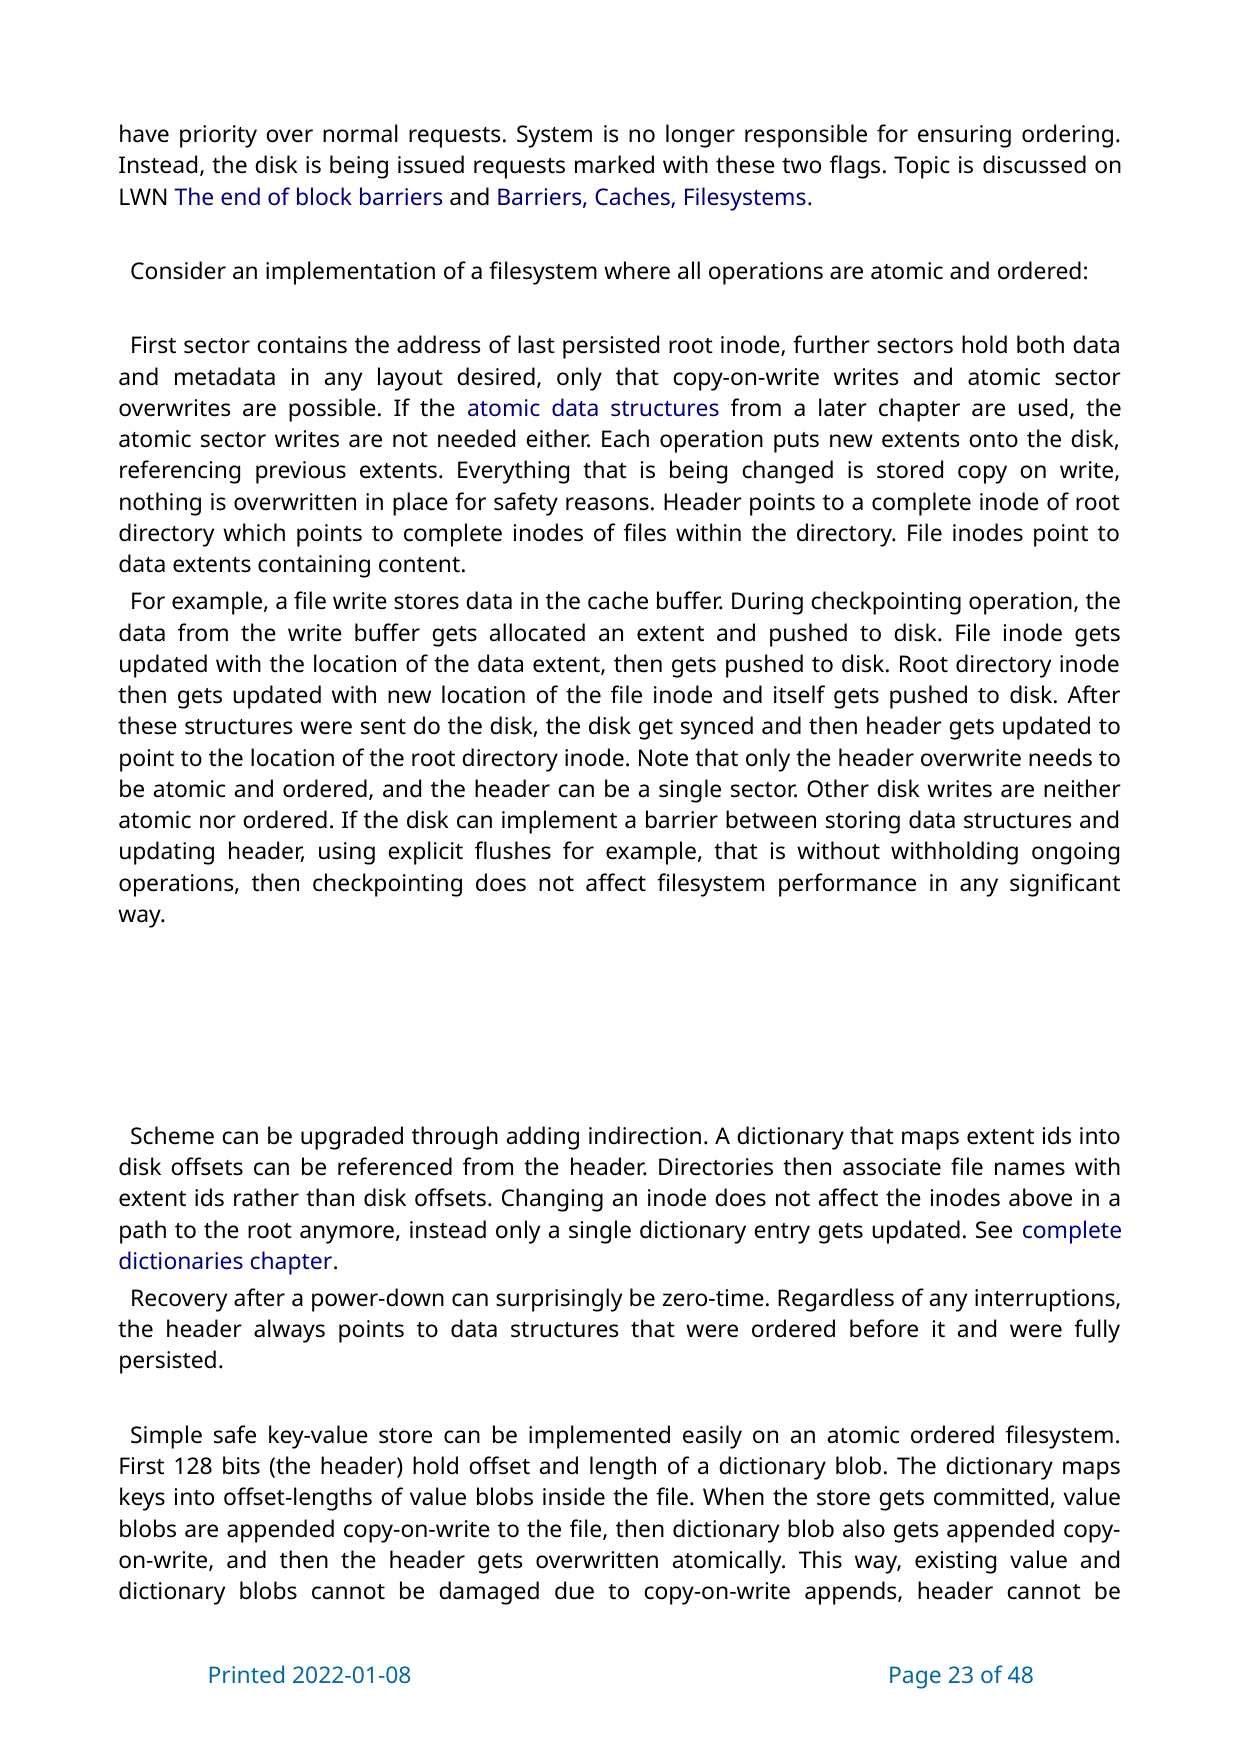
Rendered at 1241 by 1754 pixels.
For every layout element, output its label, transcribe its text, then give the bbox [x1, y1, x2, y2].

text Consider an implementation of a filesystem where all operations are atomic and ordered: [118, 255, 1122, 286]
text First sector contains the address of last persisted root inode, further sectors hold both data and metadata in any layout desired, only that copy-on-write writes and atomic sector overwrites are possible. If the atomic data structures from a later chapter are used, the atomic sector writes are not needed either. Each operation puts new extents onto the disk, referencing previous extents. Everything that is being changed is stored copy on write, nothing is overwritten in place for safety reasons. Header points to a complete inode of root directory which points to complete inodes of files within the directory. File inodes point to data extents containing content. [118, 329, 1122, 579]
text have priority over normal requests. System is no longer responsible for ensuring ordering. Instead, the disk is being issued requests marked with these two flags. Topic is discussed on LWN The end of block barriers and Barriers, Caches, Filesystems. [118, 118, 1122, 212]
text Scheme can be upgraded through adding indirection. A dictionary that maps extent ids into disk offsets can be referenced from the header. Directories then associate file names with extent ids rather than disk offsets. Changing an inode does not affect the inodes above in a path to the root anymore, instead only a single dictionary entry gets updated. See complete dictionaries chapter. [118, 1120, 1122, 1276]
text For example, a file write stores data in the cache buffer. During checkpointing operation, the data from the write buffer gets allocated an extent and pushed to disk. File inode gets updated with the location of the data extent, then gets pushed to disk. Root directory inode then gets updated with new location of the file inode and itself gets pushed to disk. After these structures were sent do the disk, the disk get synced and then header gets updated to point to the location of the root directory inode. Note that only the header overwrite needs to be atomic and ordered, and the header can be a single sector. Other disk writes are neither atomic nor ordered. If the disk can implement a barrier between storing data structures and updating header, using explicit flushes for example, that is without withholding ongoing operations, then checkpointing does not affect filesystem performance in any significant way. [118, 585, 1122, 929]
text Recovery after a power-down can surprisingly be zero-time. Regardless of any interruptions, the header always points to data structures that were ordered before it and were fully persisted. [118, 1282, 1122, 1376]
text Simple safe key-value store can be implemented easily on an atomic ordered filesystem. First 128 bits (the header) hold offset and length of a dictionary blob. The dictionary maps keys into offset-lengths of value blobs inside the file. When the store gets committed, value blobs are appended copy-on-write to the file, then dictionary blob also gets appended copy-on-write, and then the header gets overwritten atomically. This way, existing value and dictionary blobs cannot be damaged due to copy-on-write appends, header cannot be [118, 1419, 1122, 1606]
